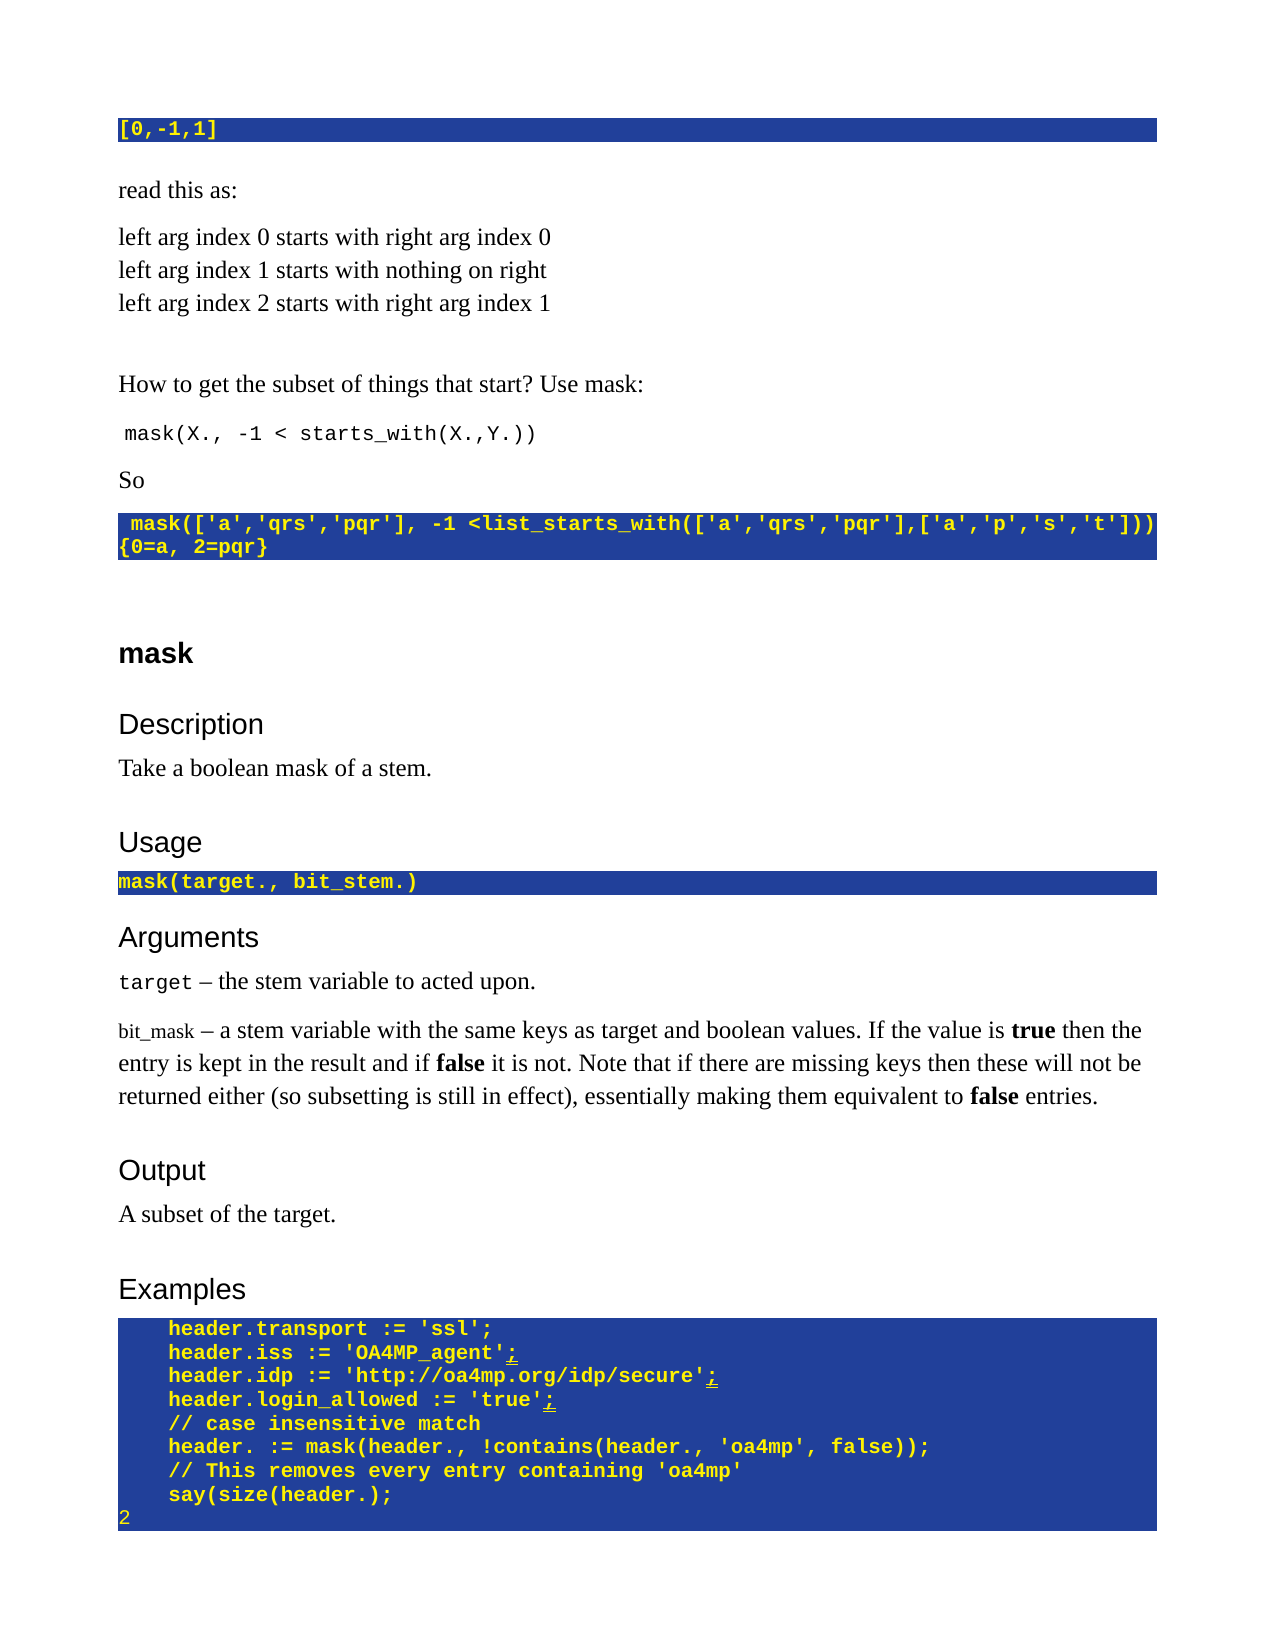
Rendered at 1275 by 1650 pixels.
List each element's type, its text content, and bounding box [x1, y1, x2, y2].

text // This removes every entry containing 'oa4mp' [118, 1460, 1157, 1483]
text header.transport := 'ssl'; [118, 1318, 1157, 1342]
text {0=a, 2=pqr} [118, 536, 1157, 560]
text header. := mask(header., !contains(header., 'oa4mp', false)); [118, 1436, 1157, 1460]
subtitle Examples [118, 1272, 1157, 1306]
text 2 [118, 1507, 1157, 1531]
text left arg index 0 starts with right arg index 0 left arg index 1 starts with nothing on right left arg index 2 starts with right arg index 1 [118, 222, 1157, 350]
text bit_mask – a stem variable with the same keys as target and boolean values. If the value is true then the entry is kept in the result and if false it is not. Note that if there are missing keys then these will not be returned either (so subsetting is still in effect), essentially making them equivalent to false entries. [118, 1015, 1157, 1109]
text say(size(header.); [118, 1483, 1157, 1507]
subtitle Arguments [118, 920, 1157, 954]
text mask(X., -1 < starts_with(X.,Y.)) [118, 417, 1157, 446]
text header.login_allowed := 'true'; [118, 1389, 1157, 1413]
subtitle Usage [118, 825, 1157, 859]
text So [118, 465, 1157, 494]
text mask(target., bit_stem.) [118, 871, 1157, 895]
text A subset of the target. [118, 1199, 1157, 1228]
text mask(['a','qrs','pqr'], -1 <list_starts_with(['a','qrs','pqr'],['a','p','s','t'])) [118, 513, 1157, 536]
subtitle Description [118, 707, 1157, 740]
text read this as: [118, 142, 1157, 203]
subtitle mask [118, 636, 1157, 669]
text target – the stem variable to acted upon. [118, 966, 1157, 996]
text // case insensitive match [118, 1413, 1157, 1436]
text header.iss := 'OA4MP_agent'; [118, 1342, 1157, 1365]
text [0,-1,1] [118, 118, 1157, 142]
subtitle Output [118, 1153, 1157, 1187]
text Take a boolean mask of a stem. [118, 753, 1157, 782]
text header.idp := 'http://oa4mp.org/idp/secure'; [118, 1365, 1157, 1389]
text How to get the subset of things that start? Use mask: [118, 369, 1157, 398]
